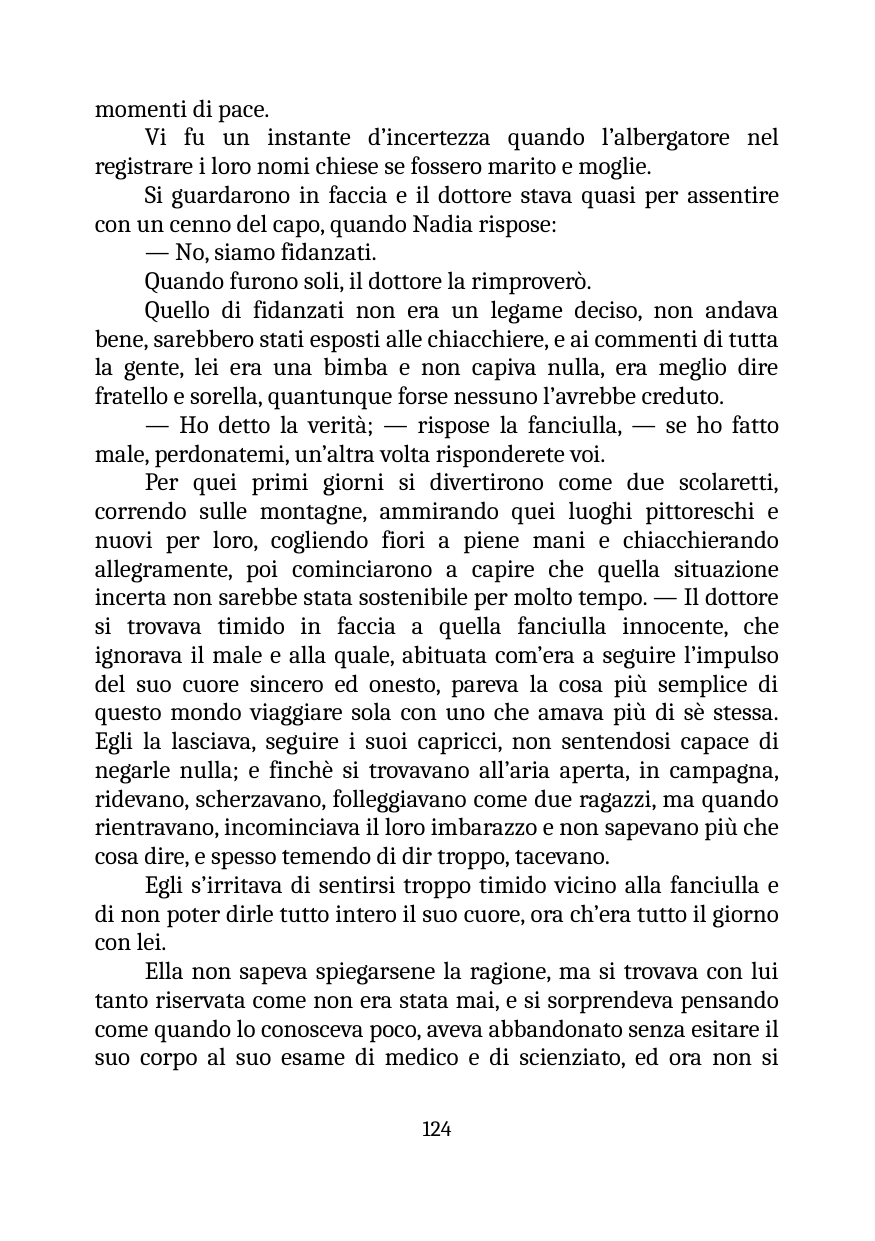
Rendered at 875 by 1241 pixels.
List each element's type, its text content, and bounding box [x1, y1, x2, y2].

text Ella non sapeva spiegarsene la ragione, ma si trovava con lui tanto riservata come non era stata mai, e si sorprendeva pensando come quando lo conosceva poco, aveva abbandonato senza esitare il suo corpo al suo esame di medico e di scienziato, ed ora non si [94, 957, 779, 1072]
text Quando furono soli, il dottore la rimproverò. [94, 267, 779, 296]
text Egli s’irritava di sentirsi troppo timido vicino alla fanciulla e di non poter dirle tutto intero il suo cuore, ora ch’era tutto il giorno con lei. [94, 871, 779, 957]
text Si guardarono in faccia e il dottore stava quasi per assentire con un cenno del capo, quando Nadia rispose: [94, 181, 779, 238]
text — Ho detto la verità; — rispose la fanciulla, — se ho fatto male, perdonatemi, un’altra volta risponderete voi. [94, 411, 779, 468]
text Vi fu un instante d’incertezza quando l’albergatore nel registrare i loro nomi chiese se fossero marito e moglie. [94, 123, 779, 181]
text Per quei primi giorni si divertirono come due scolaretti, correndo sulle montagne, ammirando quei luoghi pittoreschi e nuovi per loro, cogliendo fiori a piene mani e chiacchierando allegramente, poi cominciarono a capire che quella situazione incerta non sarebbe stata sostenibile per molto tempo. — Il dottore si trovava timido in faccia a quella fanciulla innocente, che ignorava il male e alla quale, abituata com’era a seguire l’impulso del suo cuore sincero ed onesto, pareva la cosa più semplice di questo mondo viaggiare sola con uno che amava più di sè stessa. Egli la lasciava, seguire i suoi capricci, non sentendosi capace di negarle nulla; e finchè si trovavano all’aria aperta, in campagna, ridevano, scherzavano, folleggiavano come due ragazzi, ma quando rientravano, incominciava il loro imbarazzo e non sapevano più che cosa dire, e spesso temendo di dir troppo, tacevano. [94, 468, 779, 871]
text Quello di fidanzati non era un legame deciso, non andava bene, sarebbero stati esposti alle chiacchiere, e ai commenti di tutta la gente, lei era una bimba e non capiva nulla, era meglio dire fratello e sorella, quantunque forse nessuno l’avrebbe creduto. [94, 296, 779, 411]
text — No, siamo fidanzati. [94, 238, 779, 267]
text momenti di pace. [94, 94, 779, 123]
